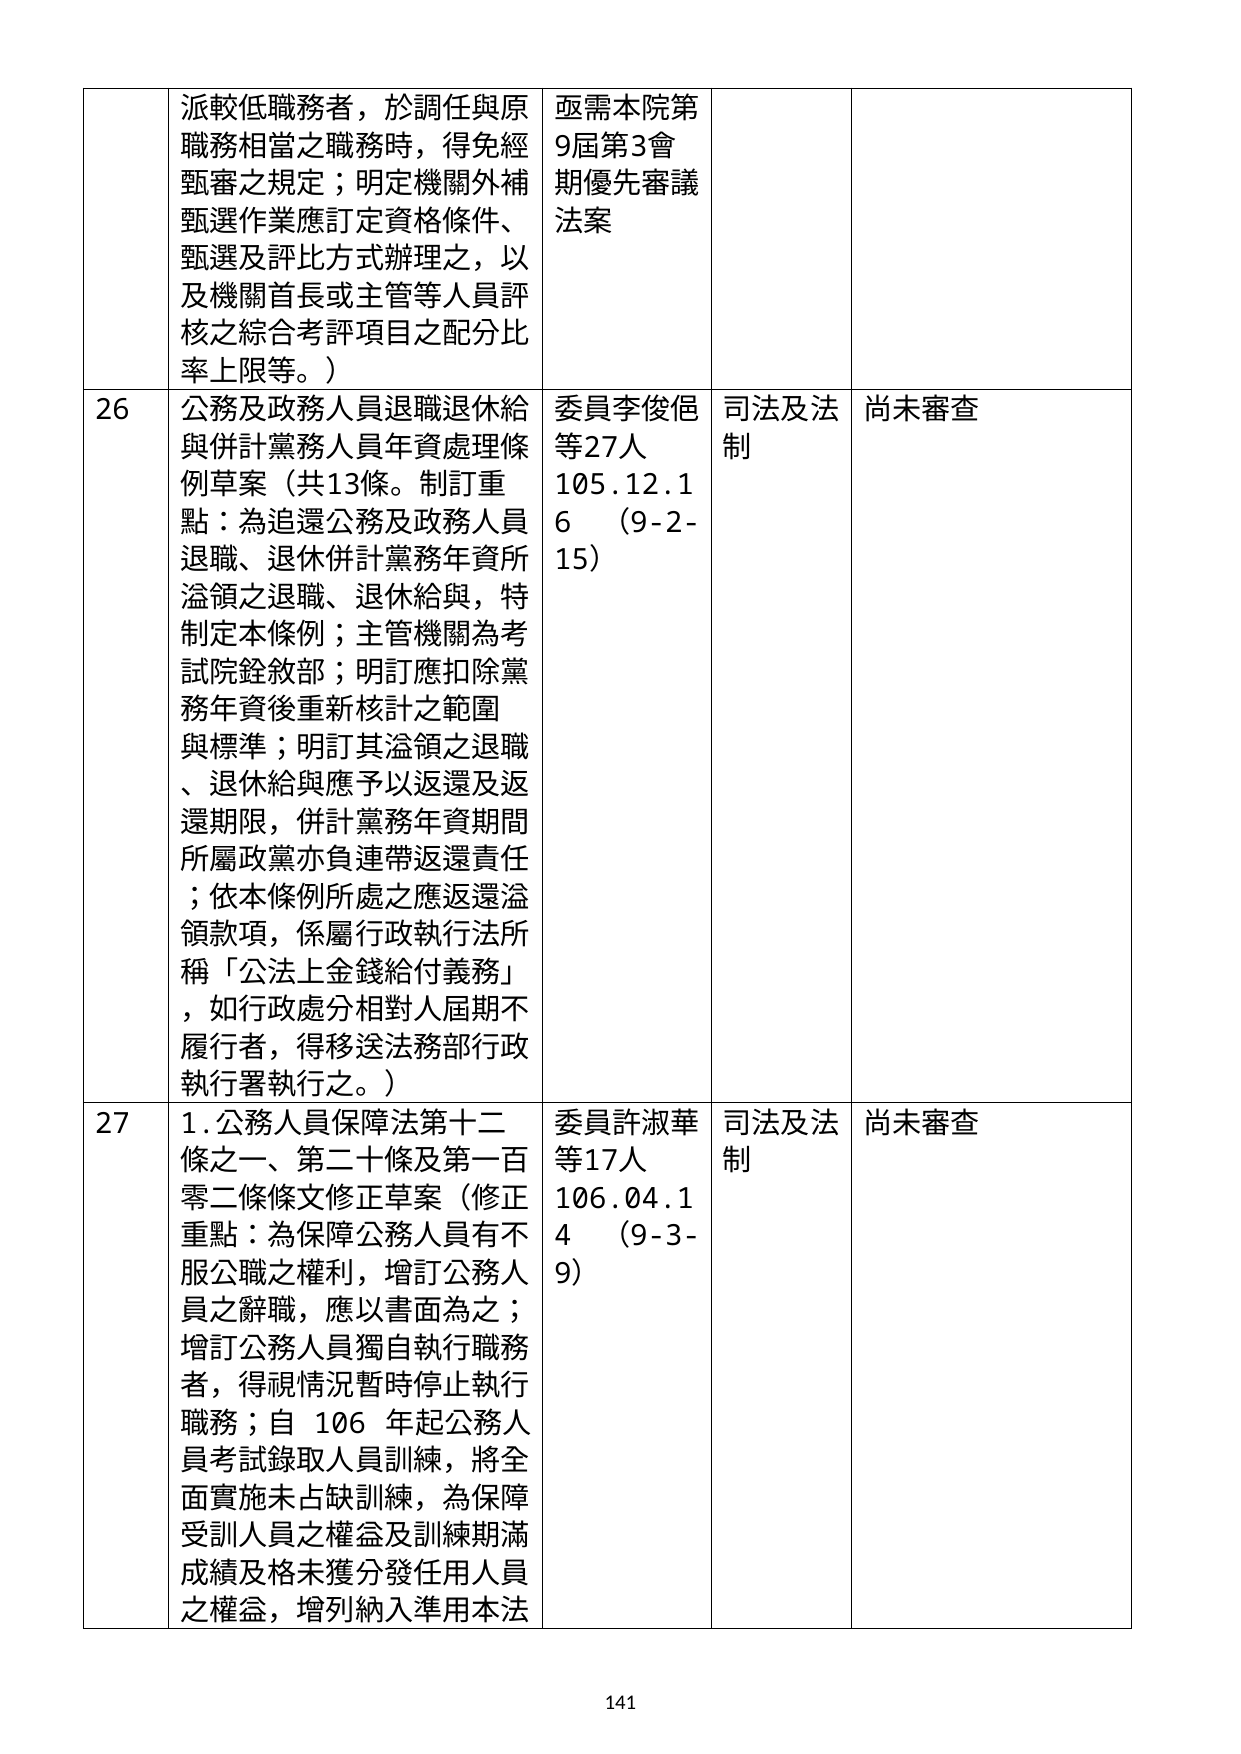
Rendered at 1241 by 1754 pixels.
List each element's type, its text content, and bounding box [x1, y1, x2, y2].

table_cell 司法及法制 [712, 1103, 851, 1628]
table_cell [84, 89, 168, 389]
table_cell 尚未審查 [852, 390, 1131, 1102]
table_cell 派較低職務者，於調任與原職務相當之職務時，得免經甄審之規定；明定機關外補甄選作業應訂定資格條件、甄選及評比方式辦理之，以及機關首長或主管等人員評核之綜合考評項目之配分比率上限等。） [169, 89, 542, 389]
table_cell 委員李俊俋等27人 105.12.16 （9-2-15） [543, 390, 711, 1102]
table_cell 亟需本院第9屆第3會期優先審議法案 [543, 89, 711, 389]
table_cell 公務及政務人員退職退休給與併計黨務人員年資處理條例草案（共13條。制訂重點：為追還公務及政務人員退職、退休併計黨務年資所溢領之退職、退休給與，特制定本條例；主管機關為考試院銓敘部；明訂應扣除黨務年資後重新核計之範圍 與標準；明訂其溢領之退職、退休給與應予以返還及返還期限，併計黨務年資期間所屬政黨亦負連帶返還責任；依本條例所處之應返還溢領款項，係屬行政執行法所稱「公法上金錢給付義務」，如行政處分相對人屆期不履行者，得移送法務部行政執行署執行之。） [169, 390, 542, 1102]
table_cell [712, 89, 851, 389]
table_cell [852, 89, 1131, 389]
table_cell 27 [84, 1103, 168, 1628]
table_cell 26 [84, 390, 168, 1102]
table_cell 委員許淑華等17人 106.04.14 （9-3-9） [543, 1103, 711, 1628]
table_cell 1.公務人員保障法第十二條之一、第二十條及第一百零二條條文修正草案（修正重點：為保障公務人員有不服公職之權利，增訂公務人員之辭職，應以書面為之；增訂公務人員獨自執行職務者，得視情況暫時停止執行職務；自 106 年起公務人員考試錄取人員訓練，將全面實施未占缺訓練，為保障受訓人員之權益及訓練期滿成績及格未獲分發任用人員之權益，增列納入準用本法 [169, 1103, 542, 1628]
table_cell 尚未審查 [852, 1103, 1131, 1628]
table_cell 司法及法制 [712, 390, 851, 1102]
